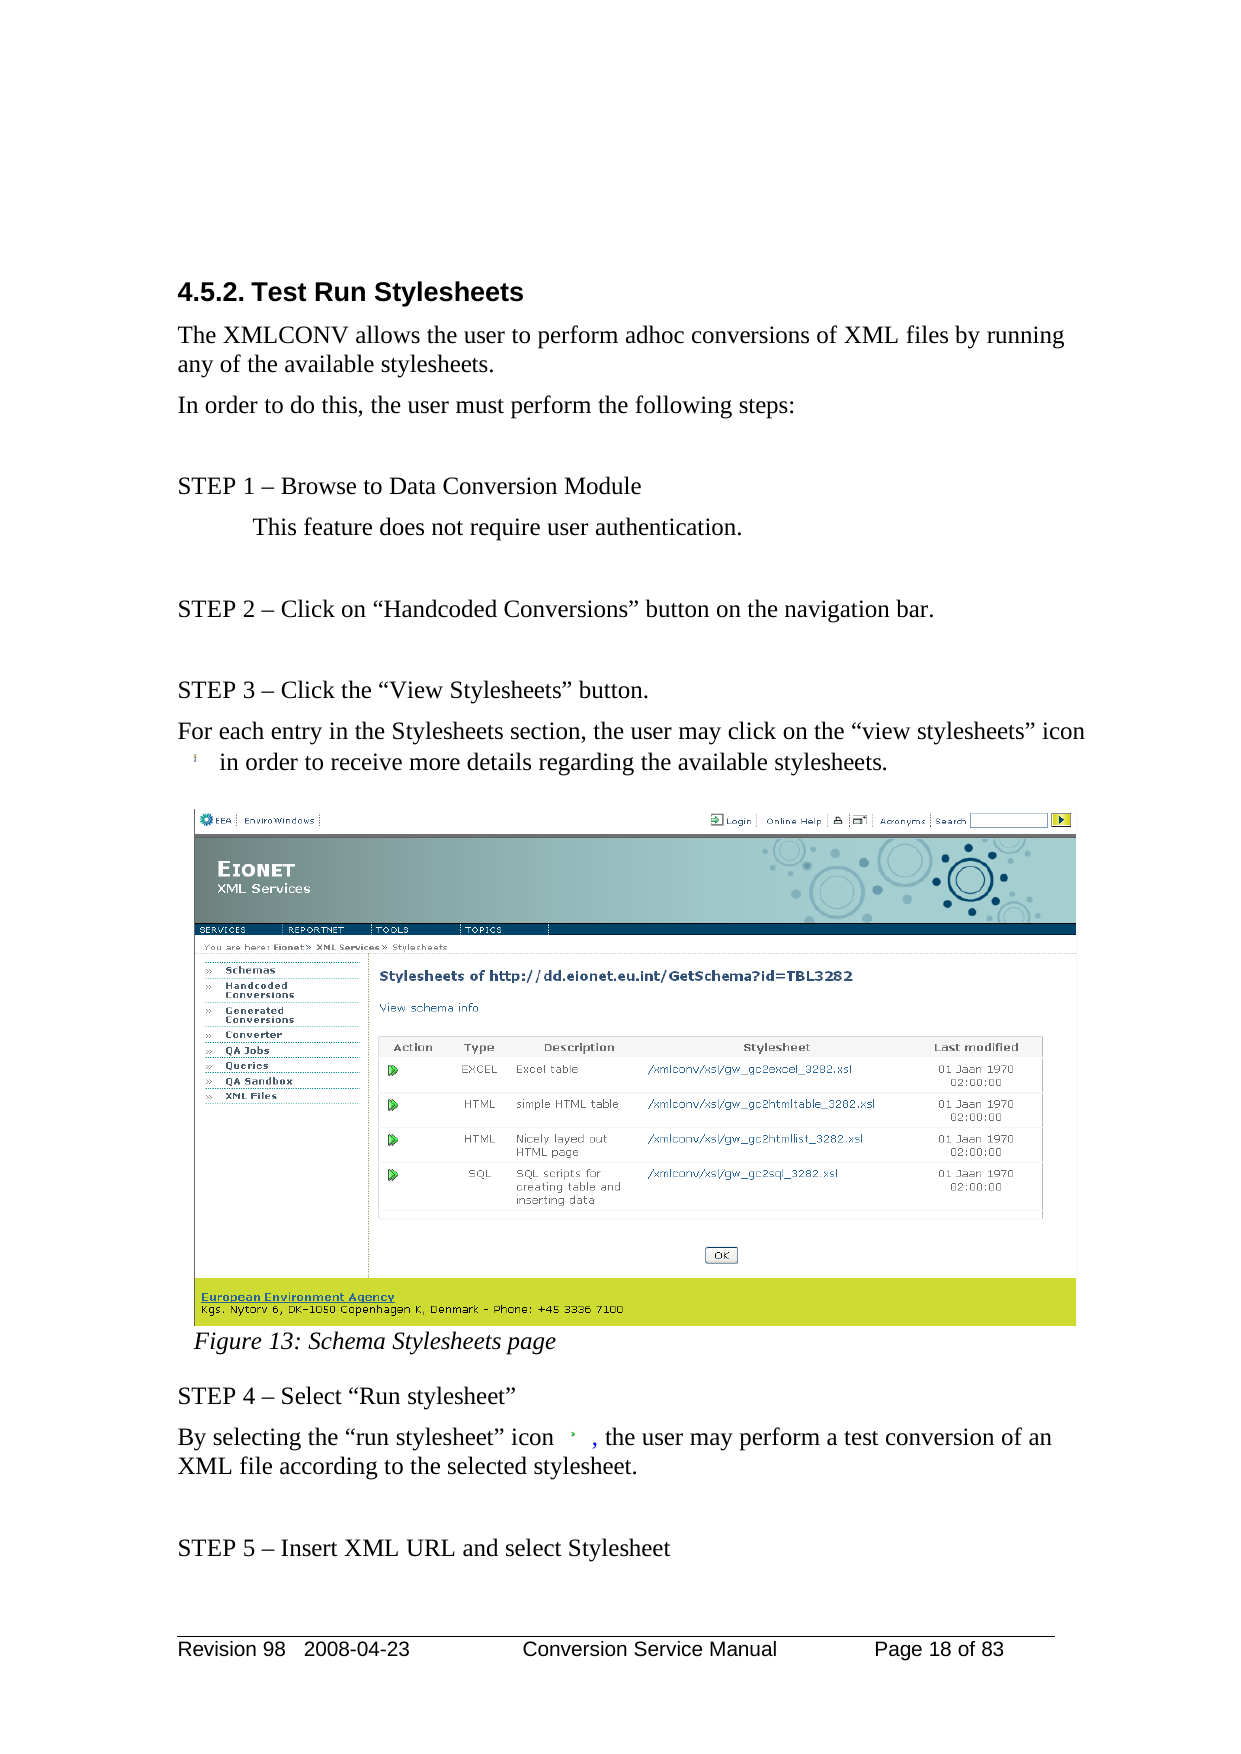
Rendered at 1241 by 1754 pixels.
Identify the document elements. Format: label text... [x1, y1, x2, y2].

text STEP 3 – Click the “View Stylesheets” button. [177, 675, 1092, 704]
text Figure 13: Schema Stylesheets page [194, 1326, 1076, 1355]
text In order to do this, the user must perform the following steps: [177, 389, 1092, 418]
text By selecting the “run stylesheet” icon, the user may perform a test conversion of an XML file according to the selected stylesheet. [177, 1422, 1092, 1480]
subtitle Test Run Stylesheets [177, 276, 1092, 307]
text STEP 1 – Browse to Data Conversion Module [177, 471, 1092, 500]
text Step 4 – Select “Run stylesheet” [177, 1381, 1092, 1410]
text This feature does not require user authentication. [177, 512, 1092, 541]
text The XMLCONV allows the user to perform adhoc conversions of XML files by running any of the available stylesheets. [177, 319, 1092, 378]
text STEP 2 – Click on “Handcoded Conversions” button on the navigation bar. [177, 594, 1092, 623]
text Step 5 – Insert XML URL and select Stylesheet [177, 1533, 1092, 1562]
text For each entry in the Stylesheets section, the user may click on the “view stylesheets” icon in order to receive more details regarding the available stylesheets. [177, 716, 1092, 776]
